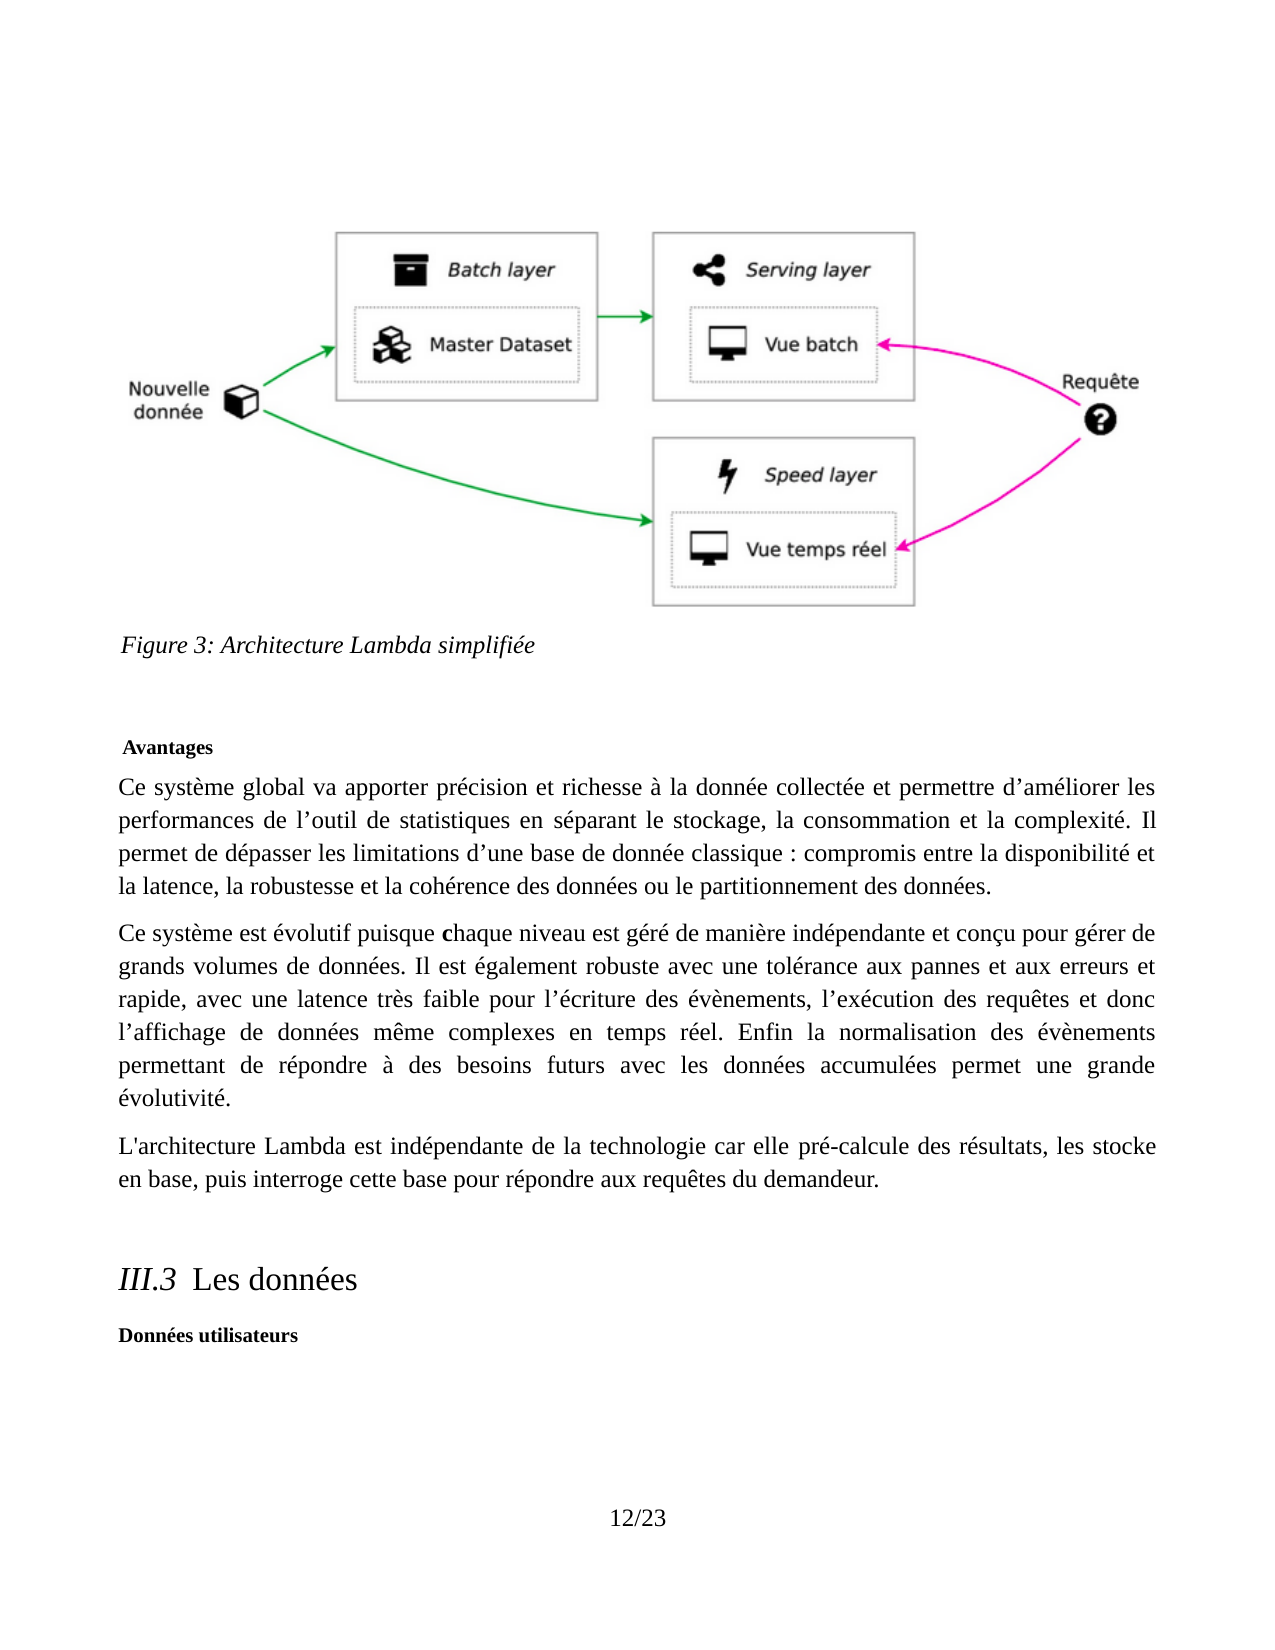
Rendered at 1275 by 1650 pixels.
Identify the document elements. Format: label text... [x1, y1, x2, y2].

subtitle Données utilisateurs [118, 1323, 1157, 1347]
text Ce système est évolutif puisque chaque niveau est géré de manière indépendante et conçu pour gérer de grands volumes de données. Il est également robuste avec une tolérance aux pannes et aux erreurs et rapide, avec une latence très faible pour l’écriture des évènements, l’exécution des requêtes et donc l’affichage de données même complexes en temps réel. Enfin la normalisation des évènements permettant de répondre à des besoins futurs avec les données accumulées permet une grande évolutivité. [118, 918, 1157, 1112]
text Ce système global va apporter précision et richesse à la donnée collectée et permettre d’améliorer les performances de l’outil de statistiques en séparant le stockage, la consommation et la complexité. Il permet de dépasser les limitations d’une base de donnée classique : compromis entre la disponibilité et la latence, la robustesse et la cohérence des données ou le partitionnement des données. [118, 772, 1157, 899]
text L'architecture Lambda est indépendante de la technologie car elle pré-calcule des résultats, les stocke en base, puis interroge cette base pour répondre aux requêtes du demandeur. [118, 1131, 1157, 1193]
subtitle Les données [118, 1259, 1157, 1298]
picture [120, 211, 1157, 625]
text Figure 3: Architecture Lambda simplifiée [121, 625, 1156, 659]
subtitle Avantages [118, 735, 1157, 759]
